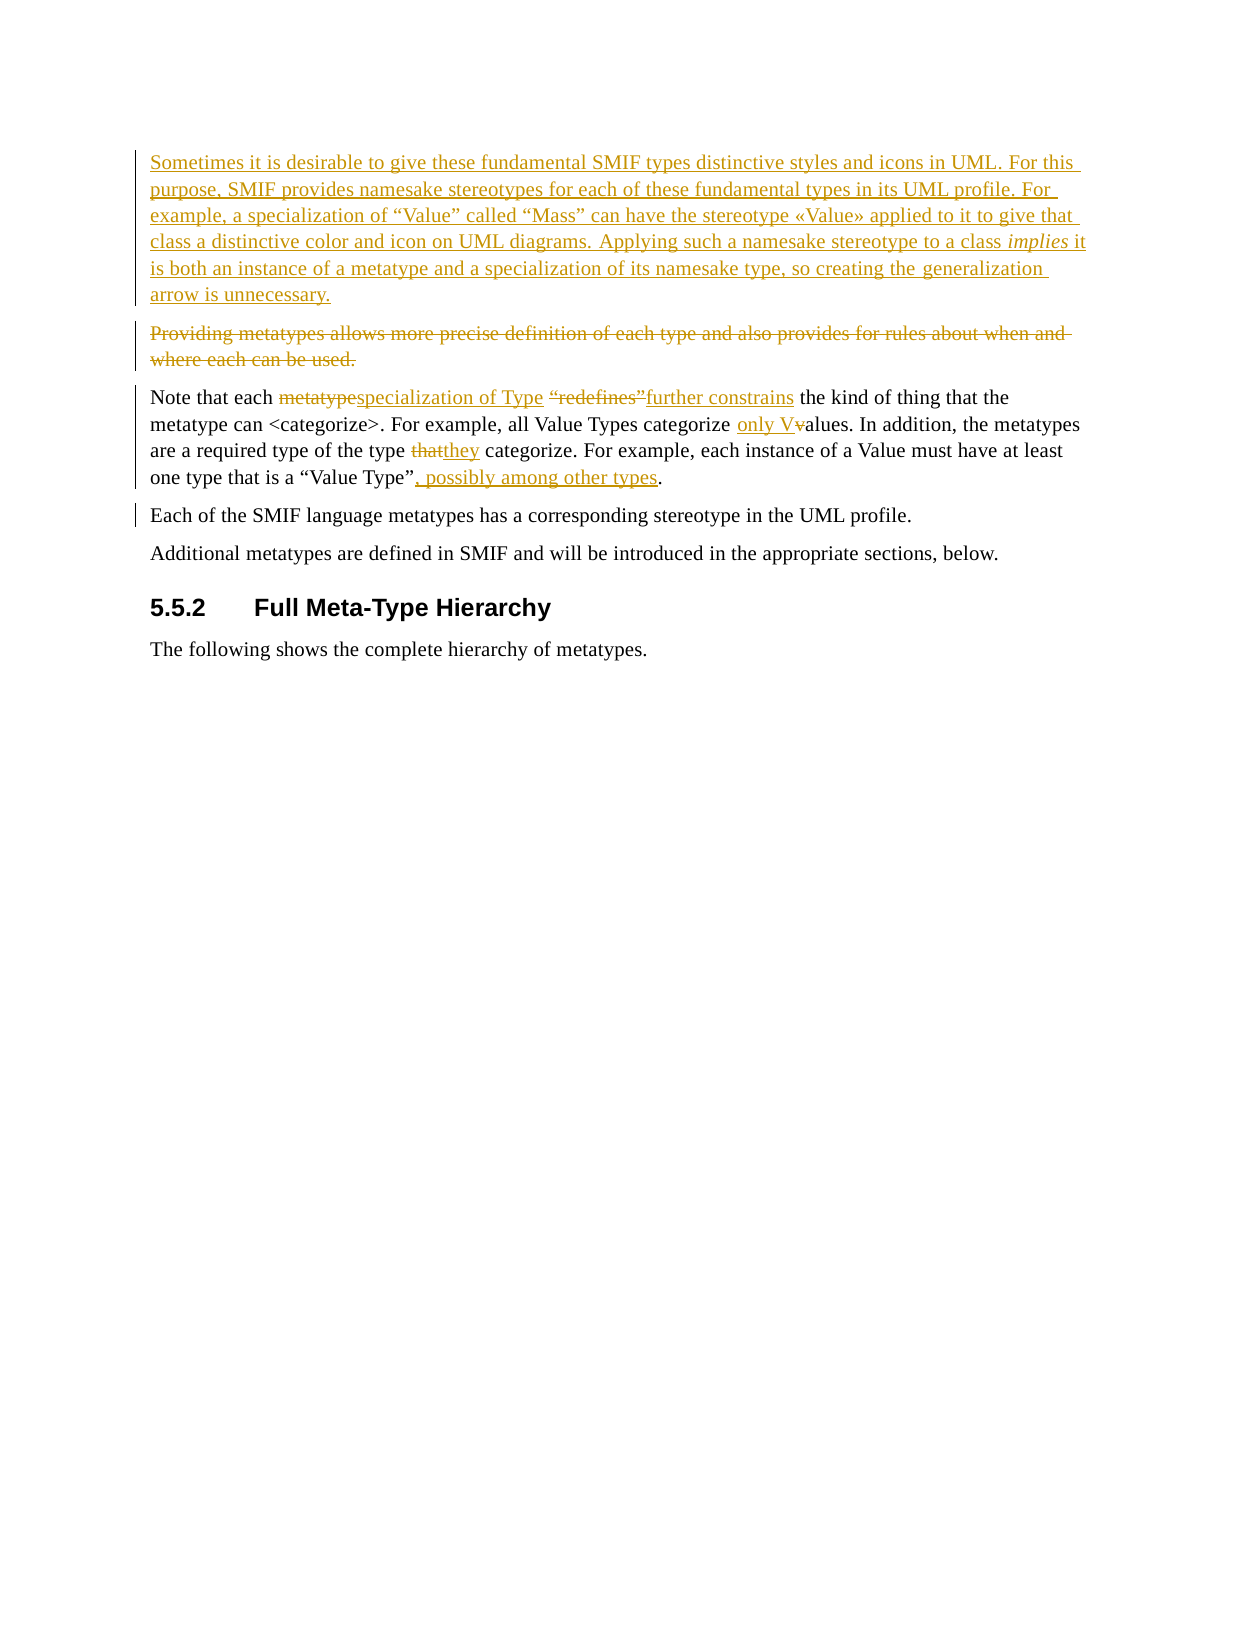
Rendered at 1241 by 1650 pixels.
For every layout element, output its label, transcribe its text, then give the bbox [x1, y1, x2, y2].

text Note that each specialization of Type further constrains the kind of thing that the metatype can <categorize>. For example, all Value Types categorize only Values. In addition, the metatypes are a required type of the type they categorize. For example, each instance of a Value must have at least one type that is a “Value Type”, possibly among other types. [150, 385, 1090, 489]
subtitle Full Meta-Type Hierarchy [150, 593, 1090, 622]
text Additional metatypes are defined in SMIF and will be introduced in the appropriate sections, below. [150, 541, 1090, 565]
text Each of the SMIF language metatypes has a corresponding stereotype in the UML profile. [150, 503, 1090, 527]
text Sometimes it is desirable to give these fundamental SMIF types distinctive styles and icons in UML. For this purpose, SMIF provides namesake stereotypes for each of these fundamental types in its UML profile. For example, a specialization of “Value” called “Mass” can have the stereotype «Value» applied to it to give that class a distinctive color and icon on UML diagrams. Applying such a namesake stereotype to a class implies it is both an instance of a metatype and a specialization of its namesake type, so creating the generalization arrow is unnecessary. [150, 150, 1090, 306]
text The following shows the complete hierarchy of metatypes. [150, 637, 1090, 661]
